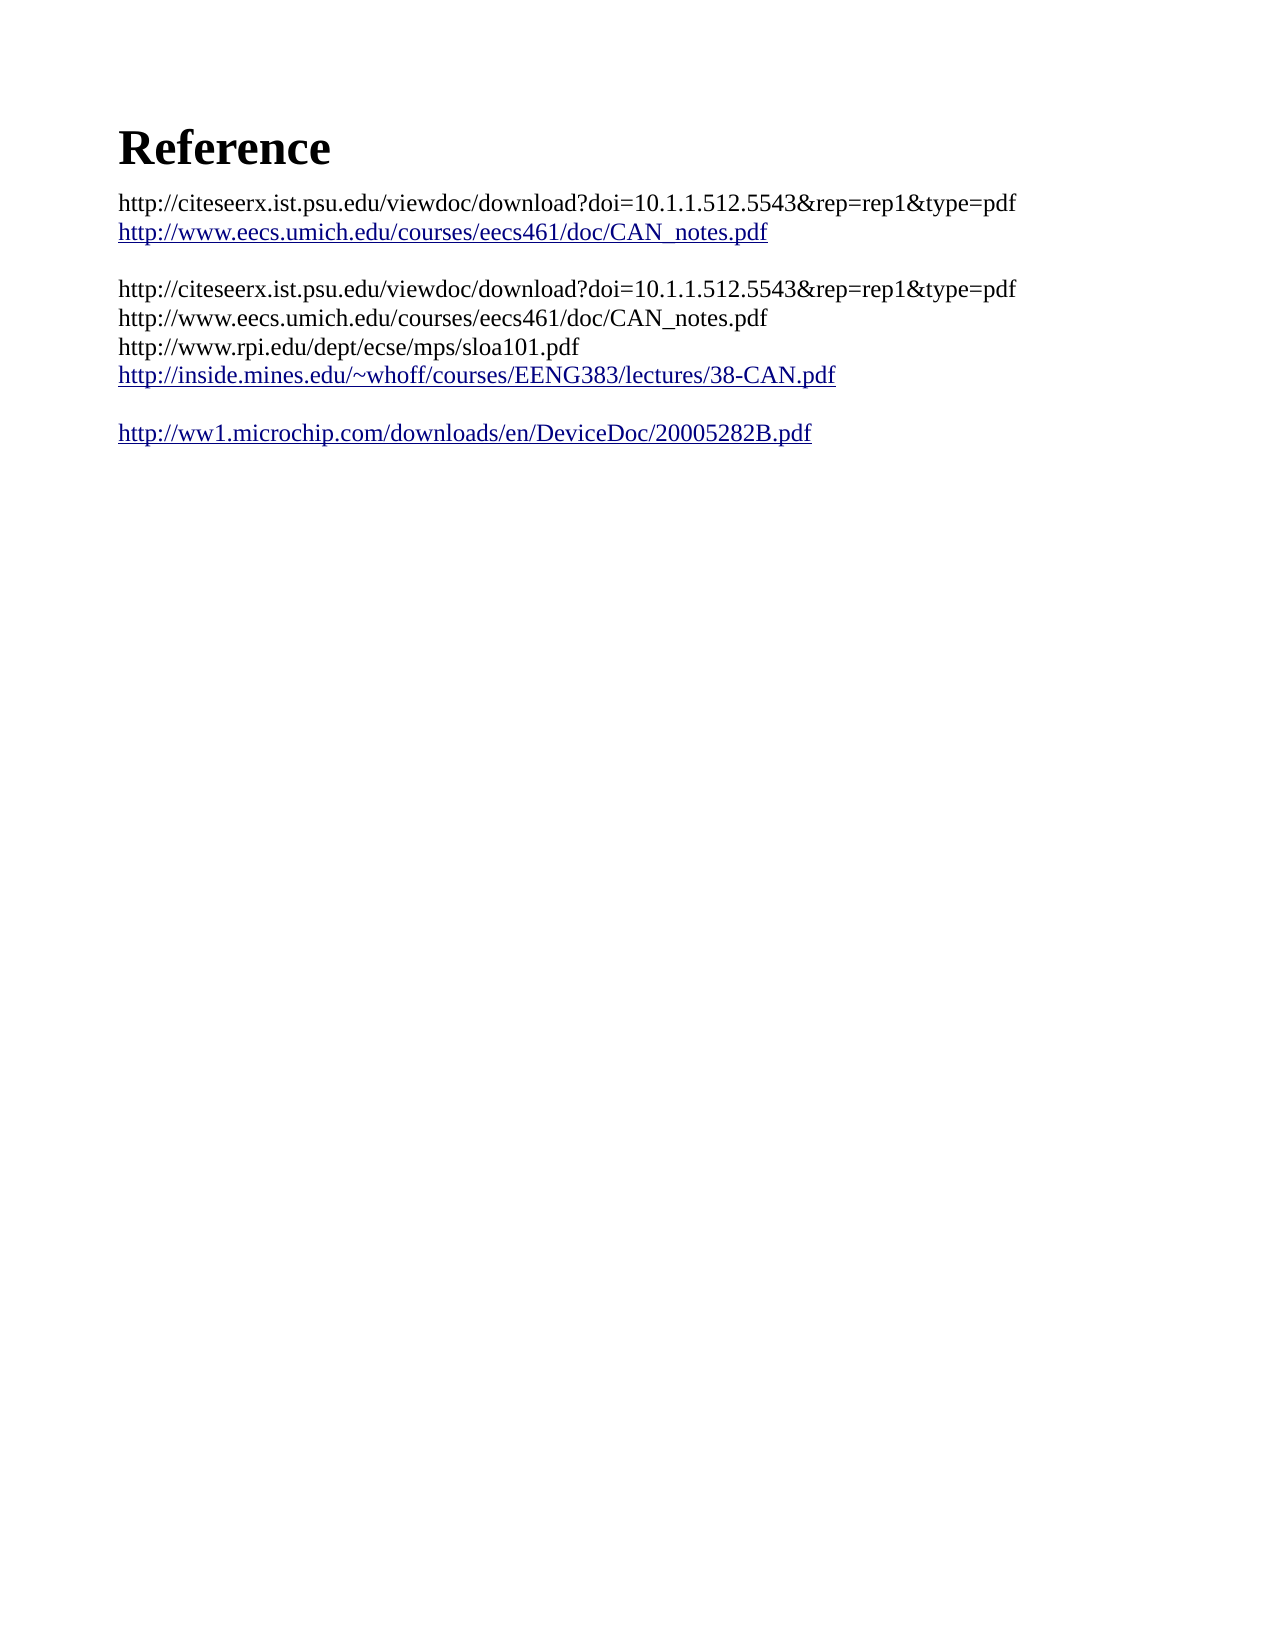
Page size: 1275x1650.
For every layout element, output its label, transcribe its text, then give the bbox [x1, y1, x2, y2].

text http://inside.mines.edu/~whoff/courses/EENG383/lectures/38-CAN.pdf [118, 361, 1157, 389]
text http://citeseerx.ist.psu.edu/viewdoc/download?doi=10.1.1.512.5543&rep=rep1&type=pdf [118, 274, 1157, 303]
subtitle Reference [118, 118, 1157, 176]
text http://citeseerx.ist.psu.edu/viewdoc/download?doi=10.1.1.512.5543&rep=rep1&type=pdf [118, 188, 1157, 217]
text http://www.rpi.edu/dept/ecse/mps/sloa101.pdf [118, 332, 1157, 361]
text http://www.eecs.umich.edu/courses/eecs461/doc/CAN_notes.pdf [118, 303, 1157, 332]
text http://www.eecs.umich.edu/courses/eecs461/doc/CAN_notes.pdf [118, 217, 1157, 246]
text http://ww1.microchip.com/downloads/en/DeviceDoc/20005282B.pdf [118, 418, 1157, 447]
